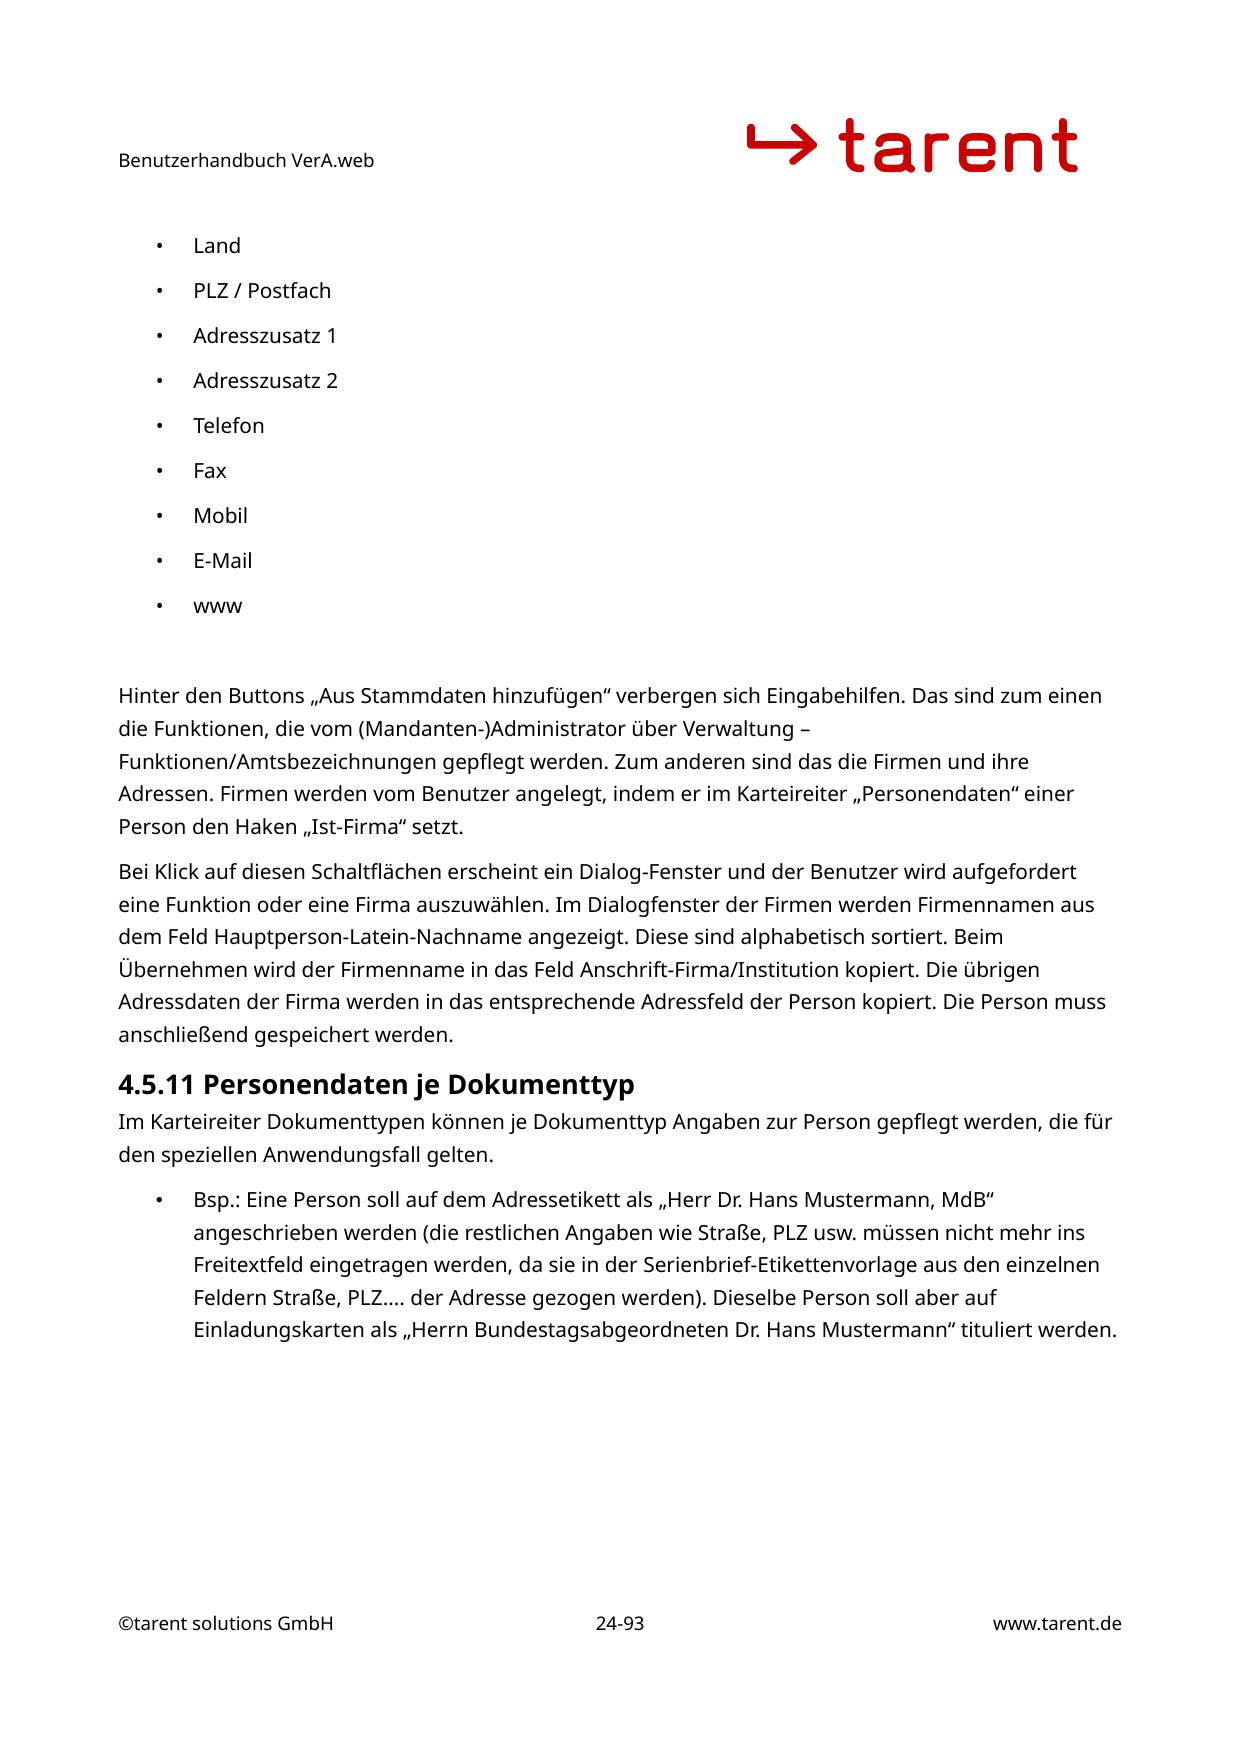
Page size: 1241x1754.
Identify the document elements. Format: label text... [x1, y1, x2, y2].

list E-Mail [156, 547, 1122, 575]
list PLZ / Postfach [156, 277, 1122, 305]
text Hinter den Buttons „Aus Stammdaten hinzufügen“ verbergen sich Eingabehilfen. Das sind zum einen die Funktionen, die vom (Mandanten-)Administrator über Verwaltung – Funktionen/Amtsbezeichnungen gepflegt werden. Zum anderen sind das die Firmen und ihre Adressen. Firmen werden vom Benutzer angelegt, indem er im Karteireiter „Personendaten“ einer Person den Haken „Ist-Firma“ setzt. [118, 682, 1122, 841]
list www [156, 592, 1122, 620]
subtitle Personendaten je Dokumenttyp [118, 1065, 1122, 1102]
text Im Karteireiter Dokumenttypen können je Dokumenttyp Angaben zur Person gepflegt werden, die für den speziellen Anwendungsfall gelten. [118, 1107, 1122, 1168]
text Bei Klick auf diesen Schaltflächen erscheint ein Dialog-Fenster und der Benutzer wird aufgefordert eine Funktion oder eine Firma auszuwählen. Im Dialogfenster der Firmen werden Firmennamen aus dem Feld Hauptperson-Latein-Nachname angezeigt. Diese sind alphabetisch sortiert. Beim Übernehmen wird der Firmenname in das Feld Anschrift-Firma/Institution kopiert. Die übrigen Adressdaten der Firma werden in das entsprechende Adressfeld der Person kopiert. Die Person muss anschließend gespeichert werden. [118, 857, 1122, 1048]
list Adresszusatz 1 [156, 322, 1122, 350]
list Mobil [156, 502, 1122, 530]
list Bsp.: Eine Person soll auf dem Adressetikett als „Herr Dr. Hans Mustermann, MdB“ angeschrieben werden (die restlichen Angaben wie Straße, PLZ usw. müssen nicht mehr ins Freitextfeld eingetragen werden, da sie in der Serienbrief-Etikettenvorlage aus den einzelnen Feldern Straße, PLZ.... der Adresse gezogen werden). Dieselbe Person soll aber auf Einladungskarten als „Herrn Bundestagsabgeordneten Dr. Hans Mustermann“ tituliert werden. [156, 1185, 1122, 1344]
list Adresszusatz 2 [156, 367, 1122, 395]
list Land [156, 232, 1122, 260]
list Telefon [156, 412, 1122, 440]
list Fax [156, 457, 1122, 485]
